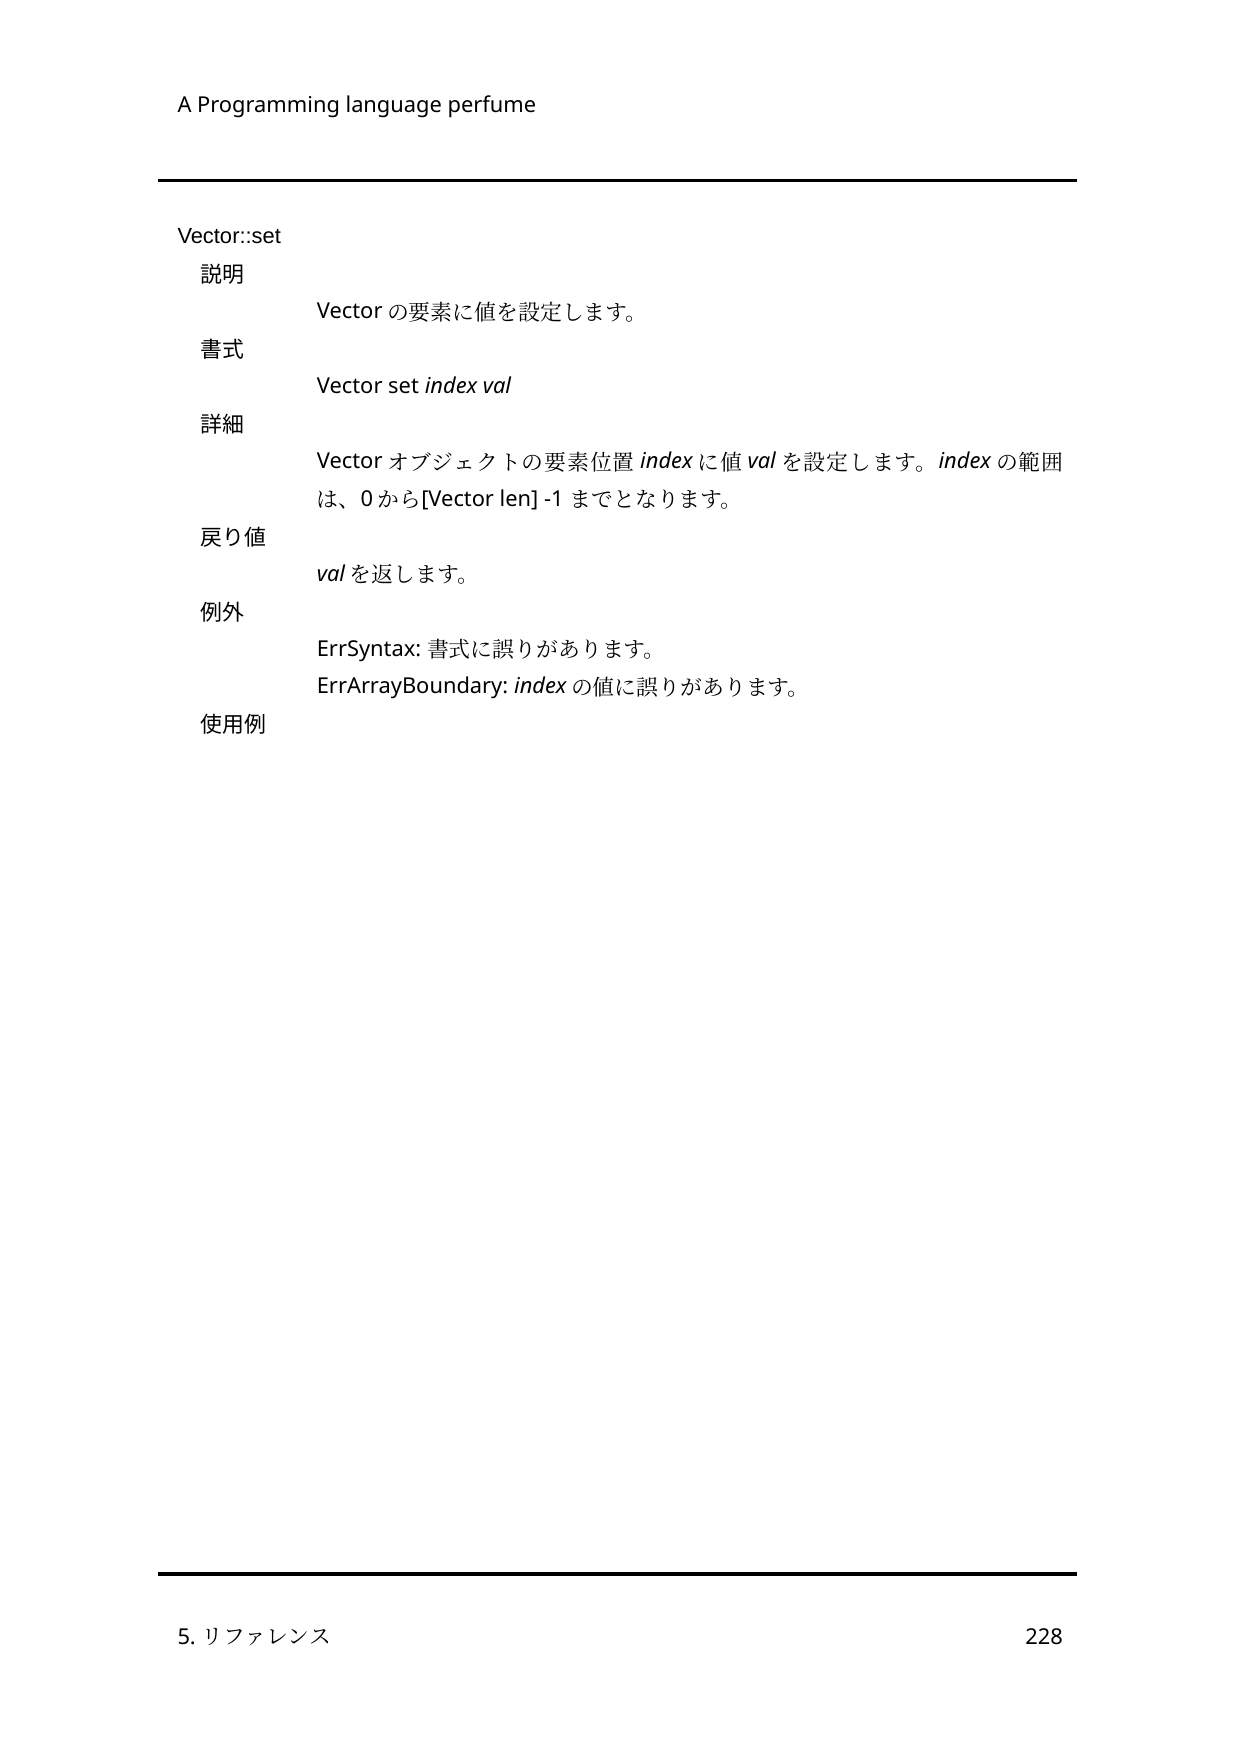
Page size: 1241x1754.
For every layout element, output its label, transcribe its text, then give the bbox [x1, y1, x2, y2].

table_header Vectorの要素に値を設定します。 [317, 254, 1063, 329]
table_cell 詳細 [200, 404, 317, 517]
table_cell 使用例 [200, 704, 317, 779]
table_cell 戻り値 [200, 517, 317, 592]
table_cell 例外 [200, 592, 317, 704]
table_cell Vectorオブジェクトの要素位置indexに値valを設定します。indexの範囲は、0から[Vector len] -1 までとなります。 [317, 404, 1063, 517]
table_cell ErrSyntax: 書式に誤りがあります。 ErrArrayBoundary: indexの値に誤りがあります。 [317, 592, 1063, 704]
table_header 説明 [200, 254, 317, 329]
table_cell 書式 [200, 329, 317, 404]
table_cell valを返します。 [317, 517, 1063, 592]
table_cell Vector set index val [317, 329, 1063, 404]
subtitle Vector::set [177, 217, 1063, 254]
table_cell [317, 704, 1063, 779]
